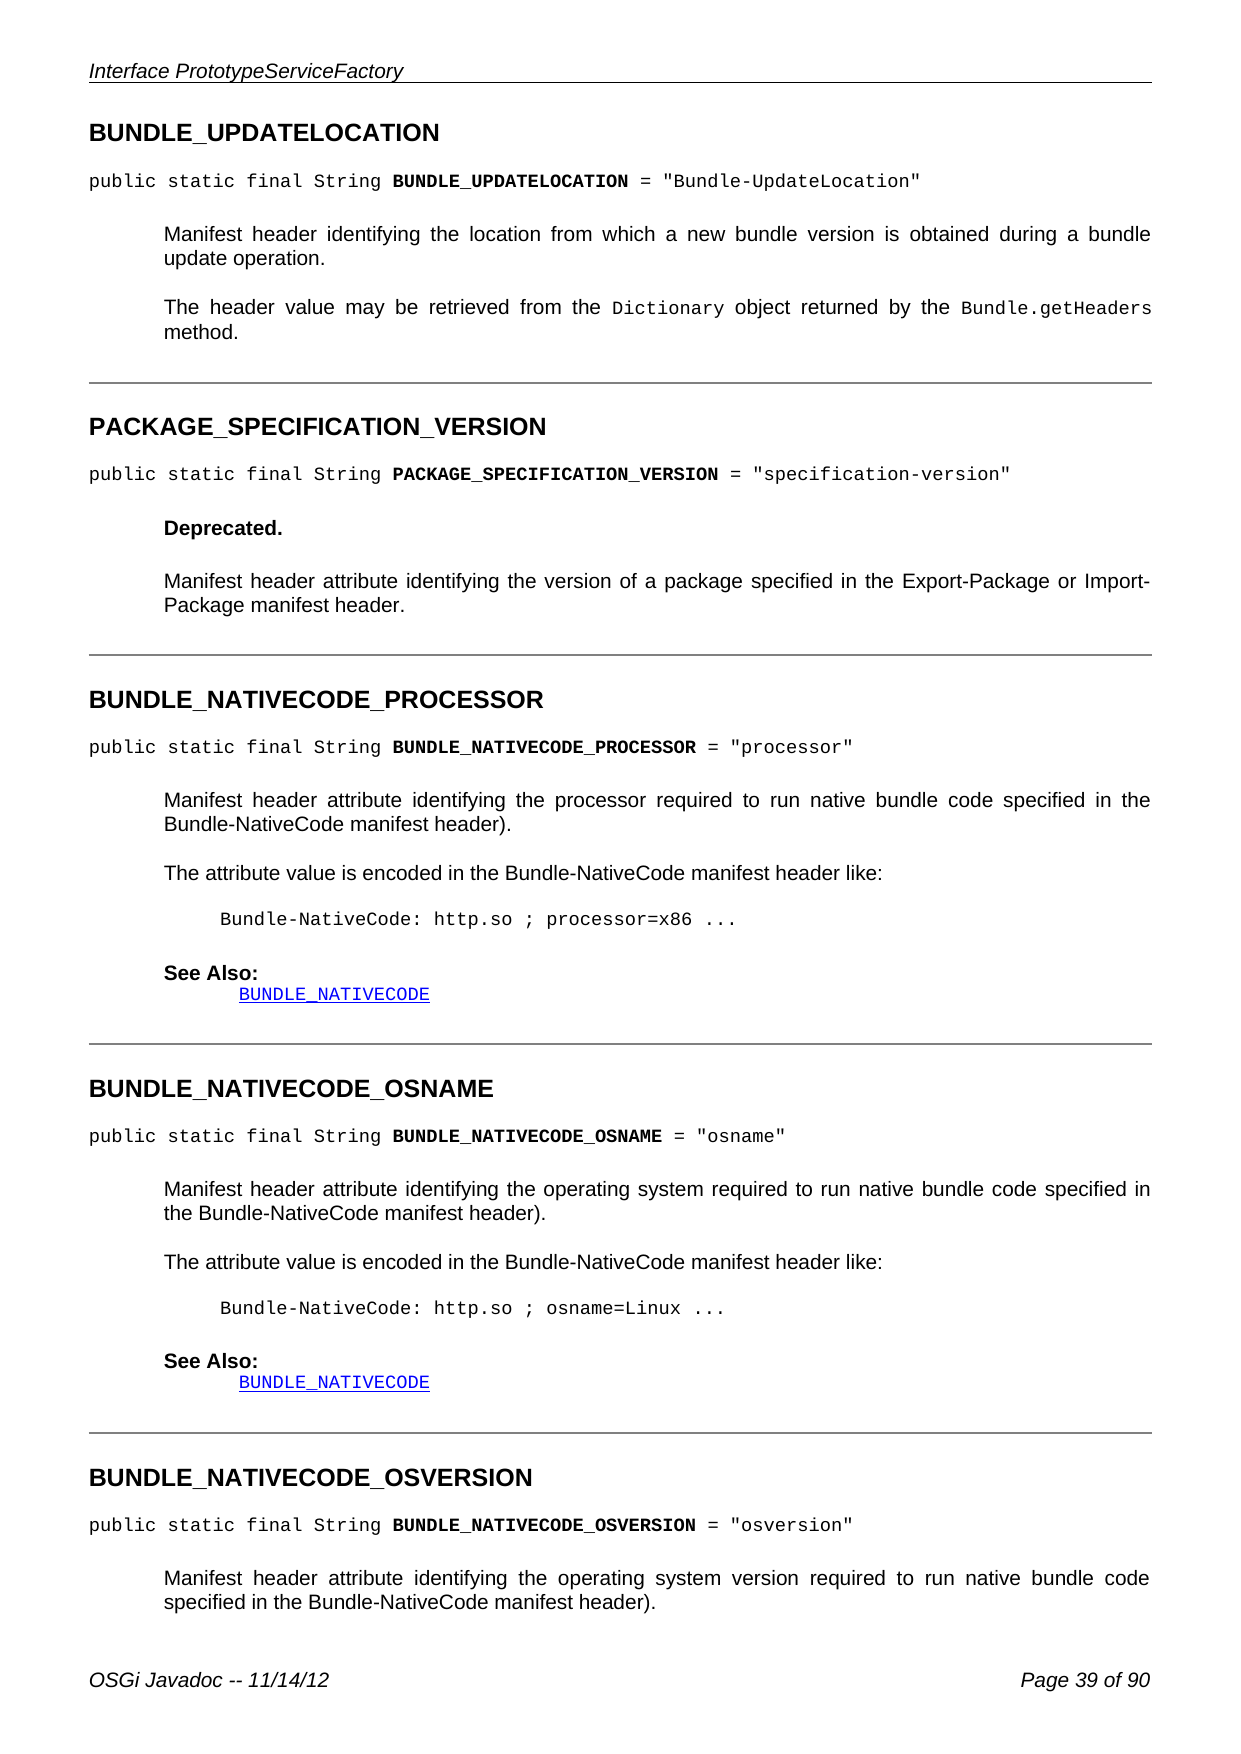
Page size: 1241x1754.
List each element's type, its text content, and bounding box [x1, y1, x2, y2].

text BUNDLE_NATIVECODE [238, 1373, 1152, 1394]
text Bundle-NativeCode: http.so ; processor=x86 ... [163, 910, 1152, 931]
text public static final String BUNDLE_NATIVECODE_PROCESSOR = "processor" [88, 738, 1152, 759]
text Manifest header attribute identifying the operating system required to run native bundle code specified in the Bundle-NativeCode manifest header). [163, 1177, 1152, 1225]
subtitle PACKAGE_SPECIFICATION_VERSION [88, 412, 1152, 441]
text Manifest header attribute identifying the version of a package specified in the Export-Package or Import-Package manifest header. [163, 568, 1152, 616]
text Manifest header attribute identifying the processor required to run native bundle code specified in the Bundle-NativeCode manifest header). [163, 788, 1152, 836]
subtitle BUNDLE_NATIVECODE_OSVERSION [88, 1463, 1152, 1492]
text Bundle-NativeCode: http.so ; osname=Linux ... [163, 1299, 1152, 1320]
text Manifest header identifying the location from which a new bundle version is obtained during a bundle update operation. [163, 222, 1152, 270]
text The attribute value is encoded in the Bundle-NativeCode manifest header like: [163, 861, 1152, 885]
text public static final String BUNDLE_UPDATELOCATION = "Bundle-UpdateLocation" [88, 171, 1152, 193]
text See Also: [163, 1349, 1152, 1373]
subtitle BUNDLE_NATIVECODE_OSNAME [88, 1074, 1152, 1102]
text Manifest header attribute identifying the operating system version required to run native bundle code specified in the Bundle-NativeCode manifest header). [163, 1566, 1152, 1614]
subtitle BUNDLE_UPDATELOCATION [88, 118, 1152, 147]
text Deprecated. [163, 515, 1152, 539]
subtitle BUNDLE_NATIVECODE_PROCESSOR [88, 685, 1152, 713]
text public static final String BUNDLE_NATIVECODE_OSVERSION = "osversion" [88, 1516, 1152, 1537]
text See Also: [163, 960, 1152, 984]
text The attribute value is encoded in the Bundle-NativeCode manifest header like: [163, 1250, 1152, 1274]
text The header value may be retrieved from the Dictionary object returned by the Bundle.getHeaders method. [163, 295, 1152, 344]
text public static final String BUNDLE_NATIVECODE_OSNAME = "osname" [88, 1127, 1152, 1148]
text BUNDLE_NATIVECODE [238, 984, 1152, 1006]
text public static final String PACKAGE_SPECIFICATION_VERSION = "specification-version" [88, 465, 1152, 486]
